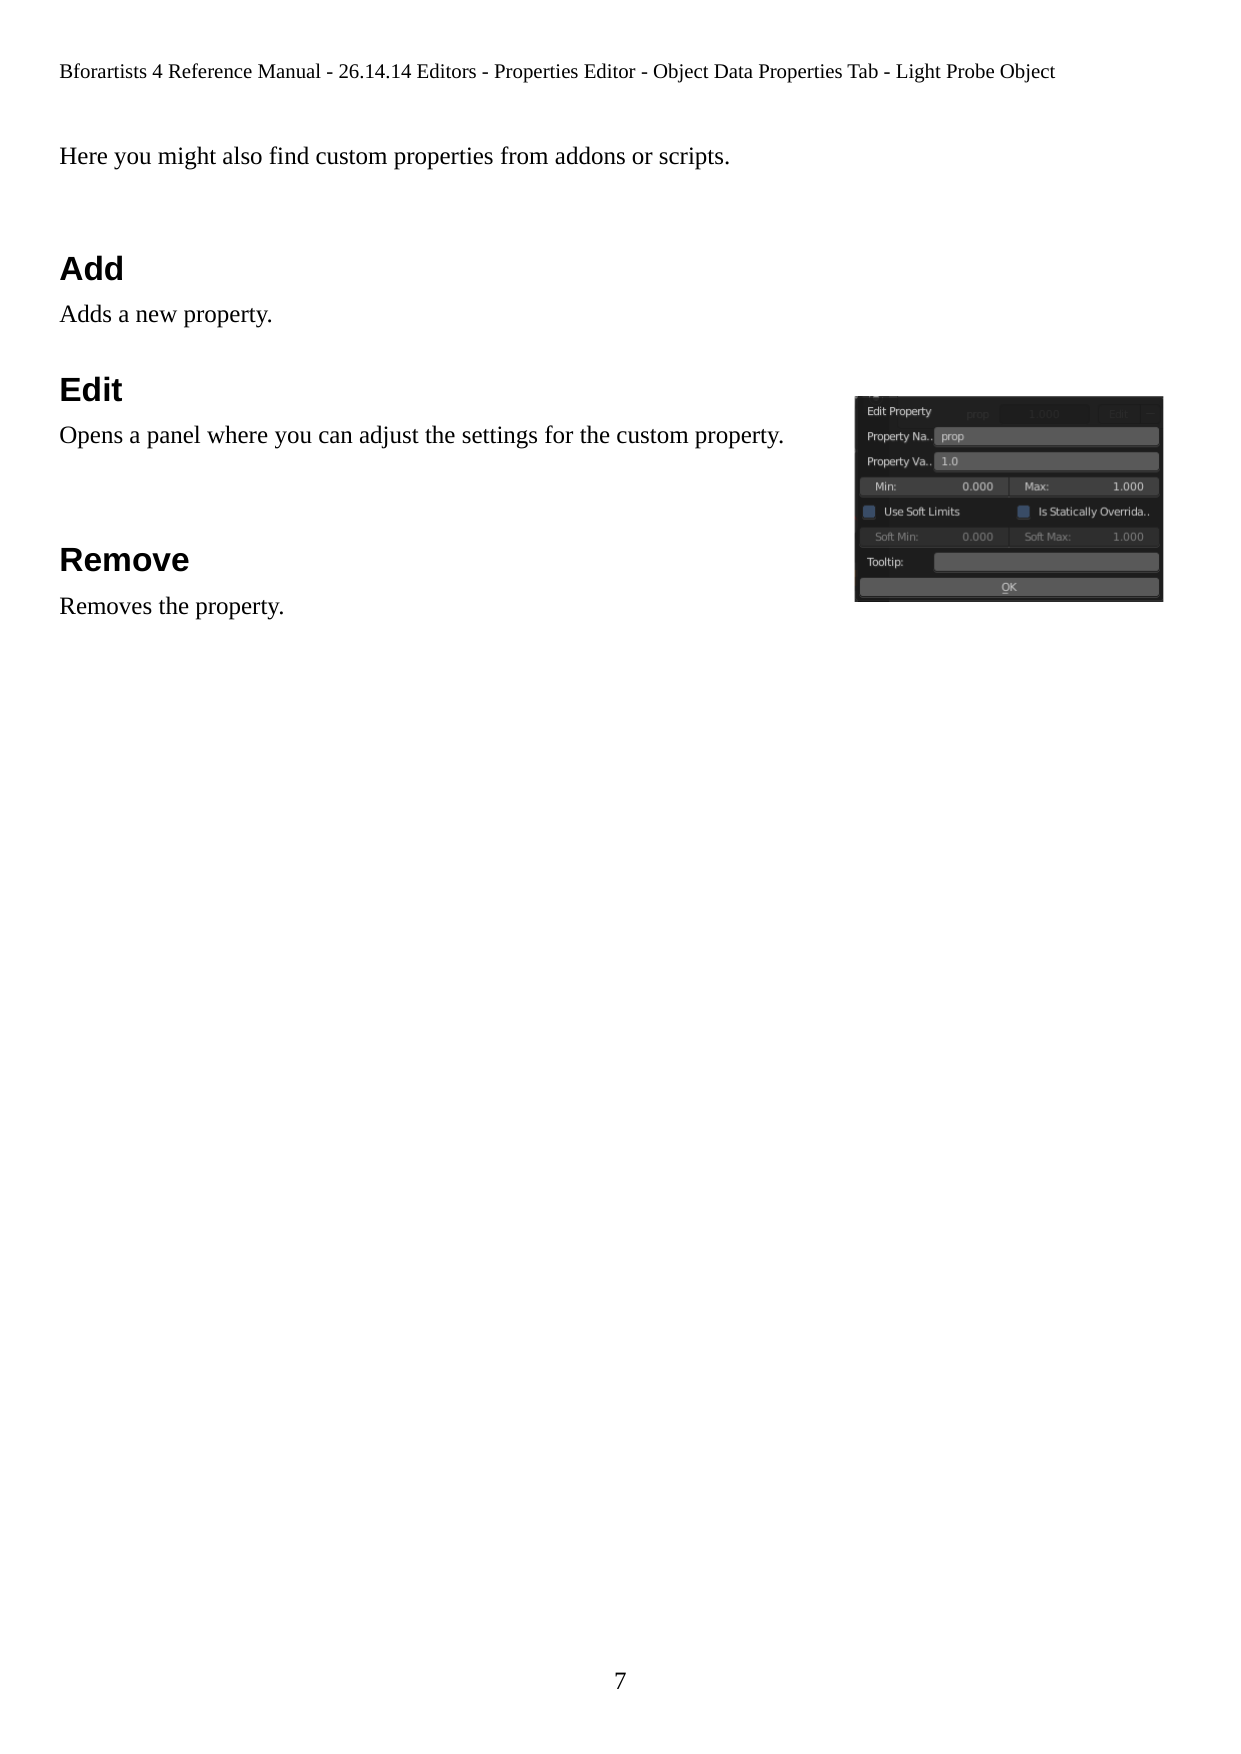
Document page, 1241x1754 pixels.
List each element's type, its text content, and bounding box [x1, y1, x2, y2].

text Opens a panel where you can adjust the settings for the custom property. [59, 421, 854, 449]
picture [854, 396, 1164, 602]
subtitle Add [59, 248, 1181, 287]
text Adds a new property. [59, 299, 1181, 328]
text Removes the property. [59, 591, 1181, 619]
subtitle [1164, 539, 1181, 578]
text Here you might also find custom properties from addons or scripts. [59, 141, 1181, 170]
subtitle Edit [59, 369, 1181, 408]
subtitle Remove [59, 539, 854, 578]
